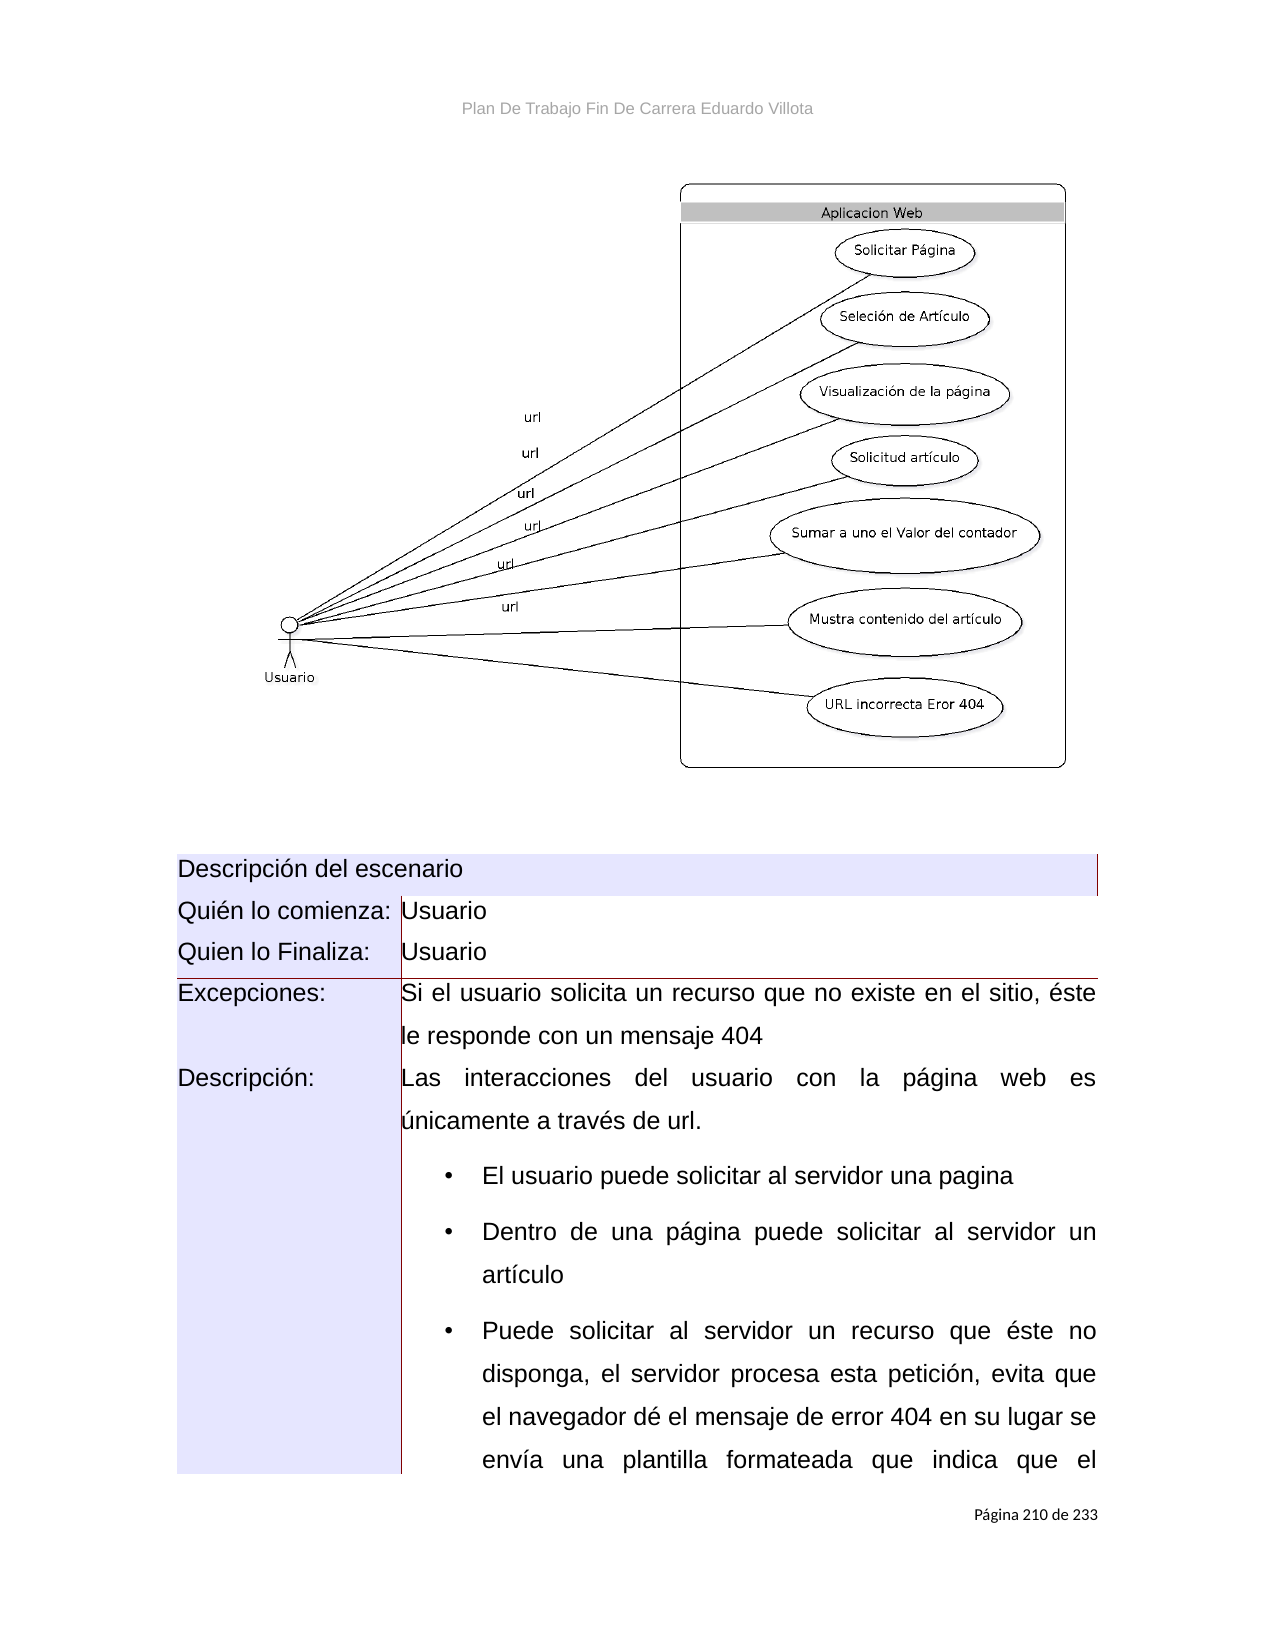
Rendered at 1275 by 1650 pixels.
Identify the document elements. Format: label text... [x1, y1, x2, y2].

table_header Descripción del escenario [177, 854, 1097, 896]
table_cell Excepciones: [177, 979, 401, 1063]
table_cell Usuario [402, 937, 1097, 978]
table_cell Quien lo Finaliza: [177, 937, 401, 978]
picture [180, 159, 1101, 785]
table_cell Las interacciones del usuario con la página web es únicamente a través de url. El usuario puede solicitar al servidor una pagina Dentro de una página puede solicitar al servidor un artículo Puede solicitar al servidor un recurso que éste no disponga, el servidor procesa esta petición, evita que el navegador dé el mensaje de error 404 en su lugar se envía una plantilla formateada que indica que el [402, 1063, 1097, 1474]
table_cell Si el usuario solicita un recurso que no existe en el sitio, éste le responde con un mensaje 404 [402, 979, 1097, 1063]
table_cell Usuario [402, 896, 1097, 937]
table_cell Quién lo comienza: [177, 896, 401, 937]
table_cell Descripción: [177, 1063, 401, 1474]
